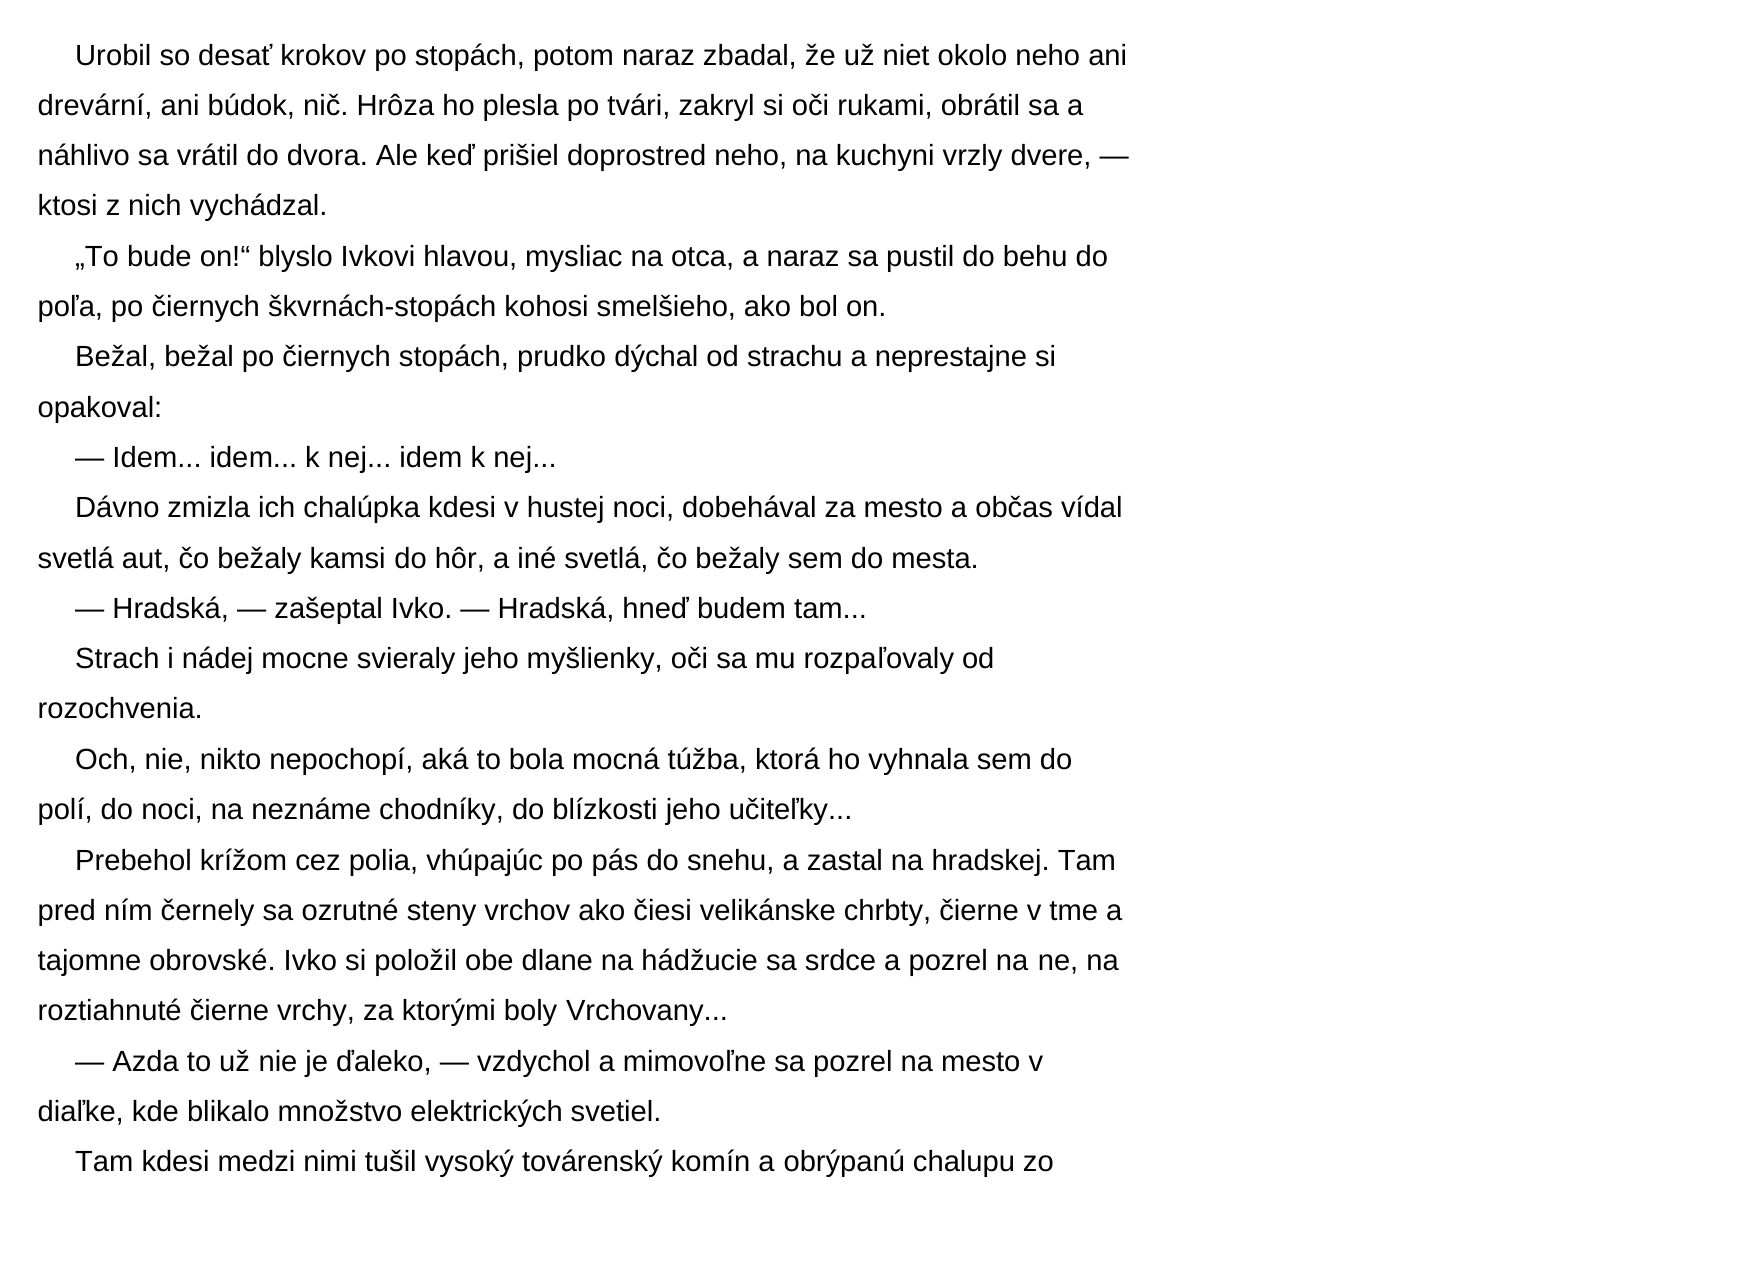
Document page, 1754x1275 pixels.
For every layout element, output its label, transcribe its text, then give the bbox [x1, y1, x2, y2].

text Urobil so desať krokov po stopách, potom naraz zbadal, že už niet okolo neho ani drevární, ani búdok, nič. Hrôza ho plesla po tvári, zakryl si oči rukami, obrátil sa a náhlivo sa vrátil do dvora. Ale keď prišiel doprostred neho, na kuchyni vrzly dvere, — ktosi z nich vychádzal. [37, 37, 1130, 222]
text — Idem... idem... k nej... idem k nej... [37, 440, 1130, 473]
text „To bude on!“ blyslo Ivkovi hlavou, mysliac na otca, a naraz sa pustil do behu do poľa, po čiernych škvrnách-stopách kohosi smelšieho, ako bol on. [37, 239, 1130, 323]
text Strach i nádej mocne svieraly jeho myšlienky, oči sa mu rozpaľovaly od rozochvenia. [37, 641, 1130, 725]
text — Azda to už nie je ďaleko, — vzdychol a mimovoľne sa pozrel na mesto v diaľke, kde blikalo množstvo elektrických svetiel. [37, 1044, 1130, 1128]
text Dávno zmizla ich chalúpka kdesi v hustej noci, dobehával za mesto a občas vídal svetlá aut, čo bežaly kamsi do hôr, a iné svetlá, čo bežaly sem do mesta. [37, 490, 1130, 574]
text Och, nie, nikto nepochopí, aká to bola mocná túžba, ktorá ho vyhnala sem do polí, do noci, na neznáme chodníky, do blízkosti jeho učiteľky... [37, 742, 1130, 826]
text — Hradská, — zašeptal Ivko. — Hradská, hneď budem tam... [37, 591, 1130, 624]
text Prebehol krížom cez polia, vhúpajúc po pás do snehu, a zastal na hradskej. Tam pred ním černely sa ozrutné steny vrchov ako čiesi velikánske chrbty, čierne v tme a tajomne obrovské. Ivko si položil obe dlane na hádžucie sa srdce a pozrel na ne, na roztiahnuté čierne vrchy, za ktorými boly Vrchovany... [37, 842, 1130, 1027]
text Bežal, bežal po čiernych stopách, prudko dýchal od strachu a neprestajne si opakoval: [37, 339, 1130, 423]
text Tam kdesi medzi nimi tušil vysoký továrenský komín a obrýpanú chalupu zo [37, 1144, 1130, 1178]
